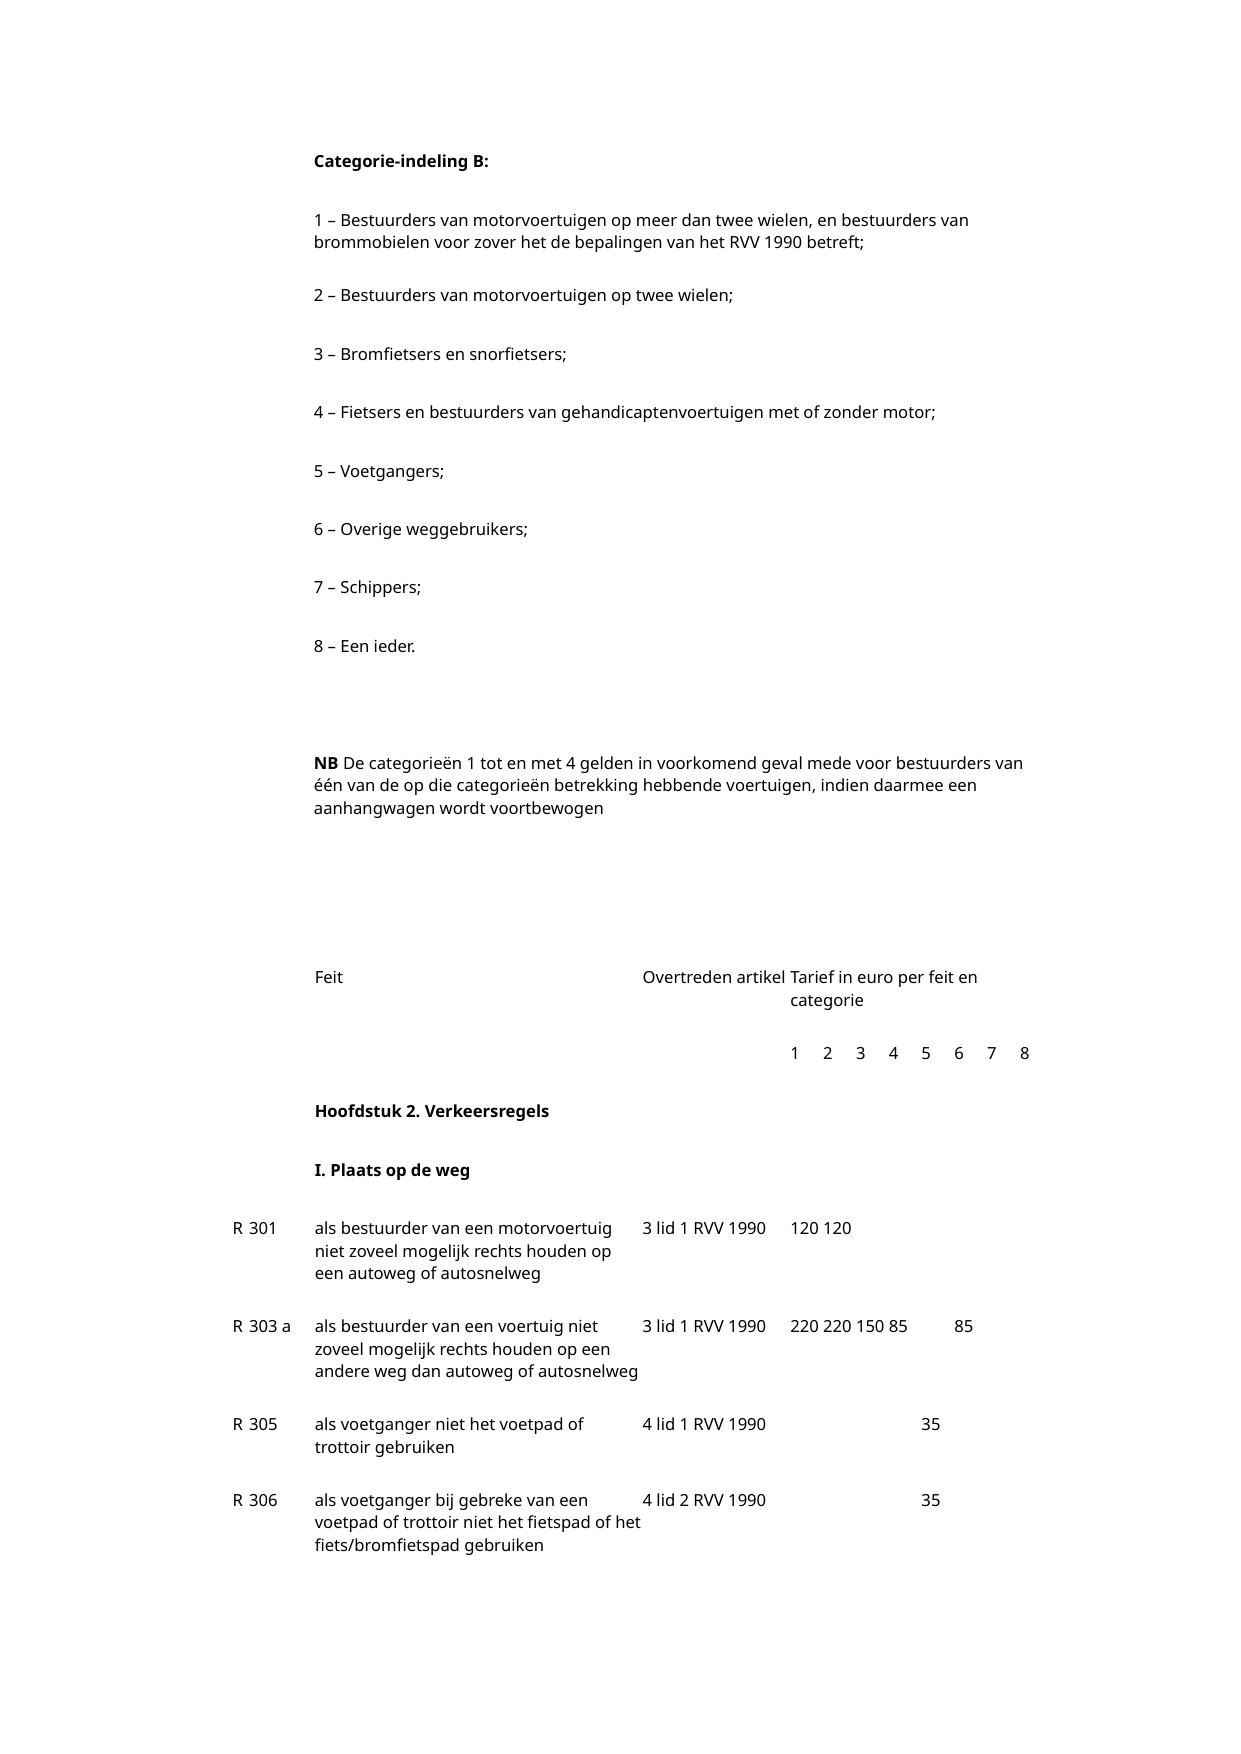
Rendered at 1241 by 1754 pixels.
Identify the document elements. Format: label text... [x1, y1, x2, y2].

table_cell 3 lid 1 RVV 1990 [643, 1315, 790, 1413]
table_cell [233, 1158, 249, 1217]
table_cell 7 – Schippers; [314, 576, 1053, 634]
table_cell a [282, 1315, 314, 1413]
table_cell 3 [856, 1041, 888, 1100]
table_cell Categorie-indeling B: [314, 150, 1053, 208]
table_cell 301 [249, 1217, 282, 1315]
table_cell [282, 1413, 314, 1488]
table_cell [790, 1158, 823, 1217]
table_cell [987, 1100, 1020, 1158]
table_cell 3 – Bromfietsers en snorfietsers; [314, 342, 1053, 401]
table_cell [281, 401, 314, 459]
table_cell [921, 1100, 954, 1158]
table_cell R [233, 1217, 249, 1315]
table_cell [249, 342, 281, 401]
table_cell [282, 1217, 314, 1315]
table_cell [856, 1100, 888, 1158]
table_cell [856, 1217, 888, 1315]
table_cell [233, 518, 249, 576]
table_cell R [233, 1315, 249, 1413]
table_cell [233, 635, 249, 693]
table_cell 4 [889, 1041, 921, 1100]
table_cell [233, 693, 249, 751]
table_cell als bestuurder van een motorvoertuig niet zoveel mogelijk rechts houden op een autoweg of autosnelweg [315, 1217, 642, 1315]
table_cell [249, 284, 281, 342]
table_cell 120 [790, 1217, 823, 1315]
table_cell [1020, 1217, 1053, 1315]
table_cell [233, 209, 249, 284]
table_cell 6 [954, 1041, 987, 1100]
table_cell [233, 459, 249, 518]
table_cell 220 [823, 1315, 856, 1413]
table_cell 2 [823, 1041, 856, 1100]
table_cell [954, 1413, 987, 1488]
table_cell [233, 284, 249, 342]
table_cell [249, 1158, 282, 1217]
table_cell [643, 1041, 790, 1100]
table_cell [281, 209, 314, 284]
table_cell [823, 1488, 856, 1586]
table_cell [954, 1217, 987, 1315]
table_cell 306 [249, 1488, 282, 1586]
table_cell [233, 1041, 249, 1100]
table_cell [1020, 1488, 1053, 1586]
table_cell [249, 693, 281, 751]
table_cell [282, 1158, 314, 1217]
table_cell [1020, 1158, 1053, 1217]
table_cell NB De categorieën 1 tot en met 4 gelden in voorkomend geval mede voor bestuurders van één van de op die categorieën betrekking hebbende voertuigen, indien daarmee een aanhangwagen wordt voortbewogen [314, 751, 1053, 849]
table_cell [889, 1217, 921, 1315]
table_cell [889, 1413, 921, 1488]
table_cell [921, 1217, 954, 1315]
table_cell 4 – Fietsers en bestuurders van gehandicaptenvoertuigen met of zonder motor; [314, 401, 1053, 459]
table_cell [282, 1041, 314, 1100]
table_cell [249, 576, 281, 634]
table_cell [281, 635, 314, 693]
table_cell 4 lid 1 RVV 1990 [643, 1413, 790, 1488]
table_header Tarief in euro per feit en categorie [790, 966, 1053, 1041]
table_cell [643, 1158, 790, 1217]
table_cell [1020, 1315, 1053, 1413]
table_header Feit [315, 966, 642, 1041]
table_cell 2 – Bestuurders van motorvoertuigen op twee wielen; [314, 284, 1053, 342]
table_cell [281, 751, 314, 849]
table_cell 1 – Bestuurders van motorvoertuigen op meer dan twee wielen, en bestuurders van brommobielen voor zover het de bepalingen van het RVV 1990 betreft; [314, 209, 1053, 284]
table_cell 7 [987, 1041, 1020, 1100]
table_cell [281, 518, 314, 576]
table_cell [233, 751, 249, 849]
table_cell [790, 1488, 823, 1586]
table_cell 5 [921, 1041, 954, 1100]
table_cell [233, 401, 249, 459]
table_cell [823, 1158, 856, 1217]
table_header [282, 966, 314, 1041]
table_cell [281, 284, 314, 342]
table_cell [921, 1158, 954, 1217]
table_cell 1 [790, 1041, 823, 1100]
table_cell 5 – Voetgangers; [314, 459, 1053, 518]
table_header [233, 966, 249, 1041]
table_cell 303 [249, 1315, 282, 1413]
table_cell 150 [856, 1315, 888, 1413]
table_cell [987, 1488, 1020, 1586]
table_cell [954, 1100, 987, 1158]
table_cell als bestuurder van een voertuig niet zoveel mogelijk rechts houden op een andere weg dan autoweg of autosnelweg [315, 1315, 642, 1413]
table_cell [281, 459, 314, 518]
table_cell 4 lid 2 RVV 1990 [643, 1488, 790, 1586]
table_cell [314, 693, 1053, 751]
table_cell [790, 1413, 823, 1488]
table_cell [282, 1100, 314, 1158]
table_cell I. Plaats op de weg [315, 1158, 642, 1217]
table_cell [921, 1315, 954, 1413]
table_cell [987, 1217, 1020, 1315]
table_cell [249, 1100, 282, 1158]
table_cell [823, 1100, 856, 1158]
table_cell [1020, 1100, 1053, 1158]
table_cell [281, 576, 314, 634]
table_cell [889, 1100, 921, 1158]
table_cell 85 [889, 1315, 921, 1413]
table_cell [249, 209, 281, 284]
table_cell [856, 1488, 888, 1586]
table_cell [249, 1041, 282, 1100]
table_cell [233, 342, 249, 401]
table_header [249, 966, 282, 1041]
table_cell [249, 150, 281, 208]
table_cell 8 [1020, 1041, 1053, 1100]
table_cell [281, 342, 314, 401]
table_cell [249, 751, 281, 849]
table_cell [233, 576, 249, 634]
table_cell 305 [249, 1413, 282, 1488]
table_cell Hoofdstuk 2. Verkeersregels [315, 1100, 642, 1158]
table_cell [249, 459, 281, 518]
table_cell [282, 1488, 314, 1586]
table_cell 8 – Een ieder. [314, 635, 1053, 693]
table_cell [823, 1413, 856, 1488]
table_cell 35 [921, 1488, 954, 1586]
table_cell R [233, 1413, 249, 1488]
table_cell [987, 1315, 1020, 1413]
table_cell 120 [823, 1217, 856, 1315]
table_cell [233, 1100, 249, 1158]
table_cell [856, 1158, 888, 1217]
table_cell [889, 1488, 921, 1586]
table_cell [249, 401, 281, 459]
table_cell 35 [921, 1413, 954, 1488]
table_cell [249, 518, 281, 576]
table_cell 220 [790, 1315, 823, 1413]
table_cell [249, 635, 281, 693]
table_cell R [233, 1488, 249, 1586]
table_cell 6 – Overige weggebruikers; [314, 518, 1053, 576]
table_cell [233, 150, 249, 208]
table_cell [987, 1158, 1020, 1217]
table_cell [281, 693, 314, 751]
table_cell [790, 1100, 823, 1158]
table_cell als voetganger niet het voetpad of trottoir gebruiken [315, 1413, 642, 1488]
table_cell [954, 1158, 987, 1217]
table_cell 85 [954, 1315, 987, 1413]
table_cell [889, 1158, 921, 1217]
table_cell als voetganger bij gebreke van een voetpad of trottoir niet het fietspad of het fiets/bromfietspad gebruiken [315, 1488, 642, 1586]
table_cell 3 lid 1 RVV 1990 [643, 1217, 790, 1315]
table_cell [643, 1100, 790, 1158]
table_cell [1020, 1413, 1053, 1488]
table_cell [954, 1488, 987, 1586]
table_cell [856, 1413, 888, 1488]
table_header Overtreden artikel [643, 966, 790, 1041]
table_cell [315, 1041, 642, 1100]
table_cell [987, 1413, 1020, 1488]
table_cell [281, 150, 314, 208]
